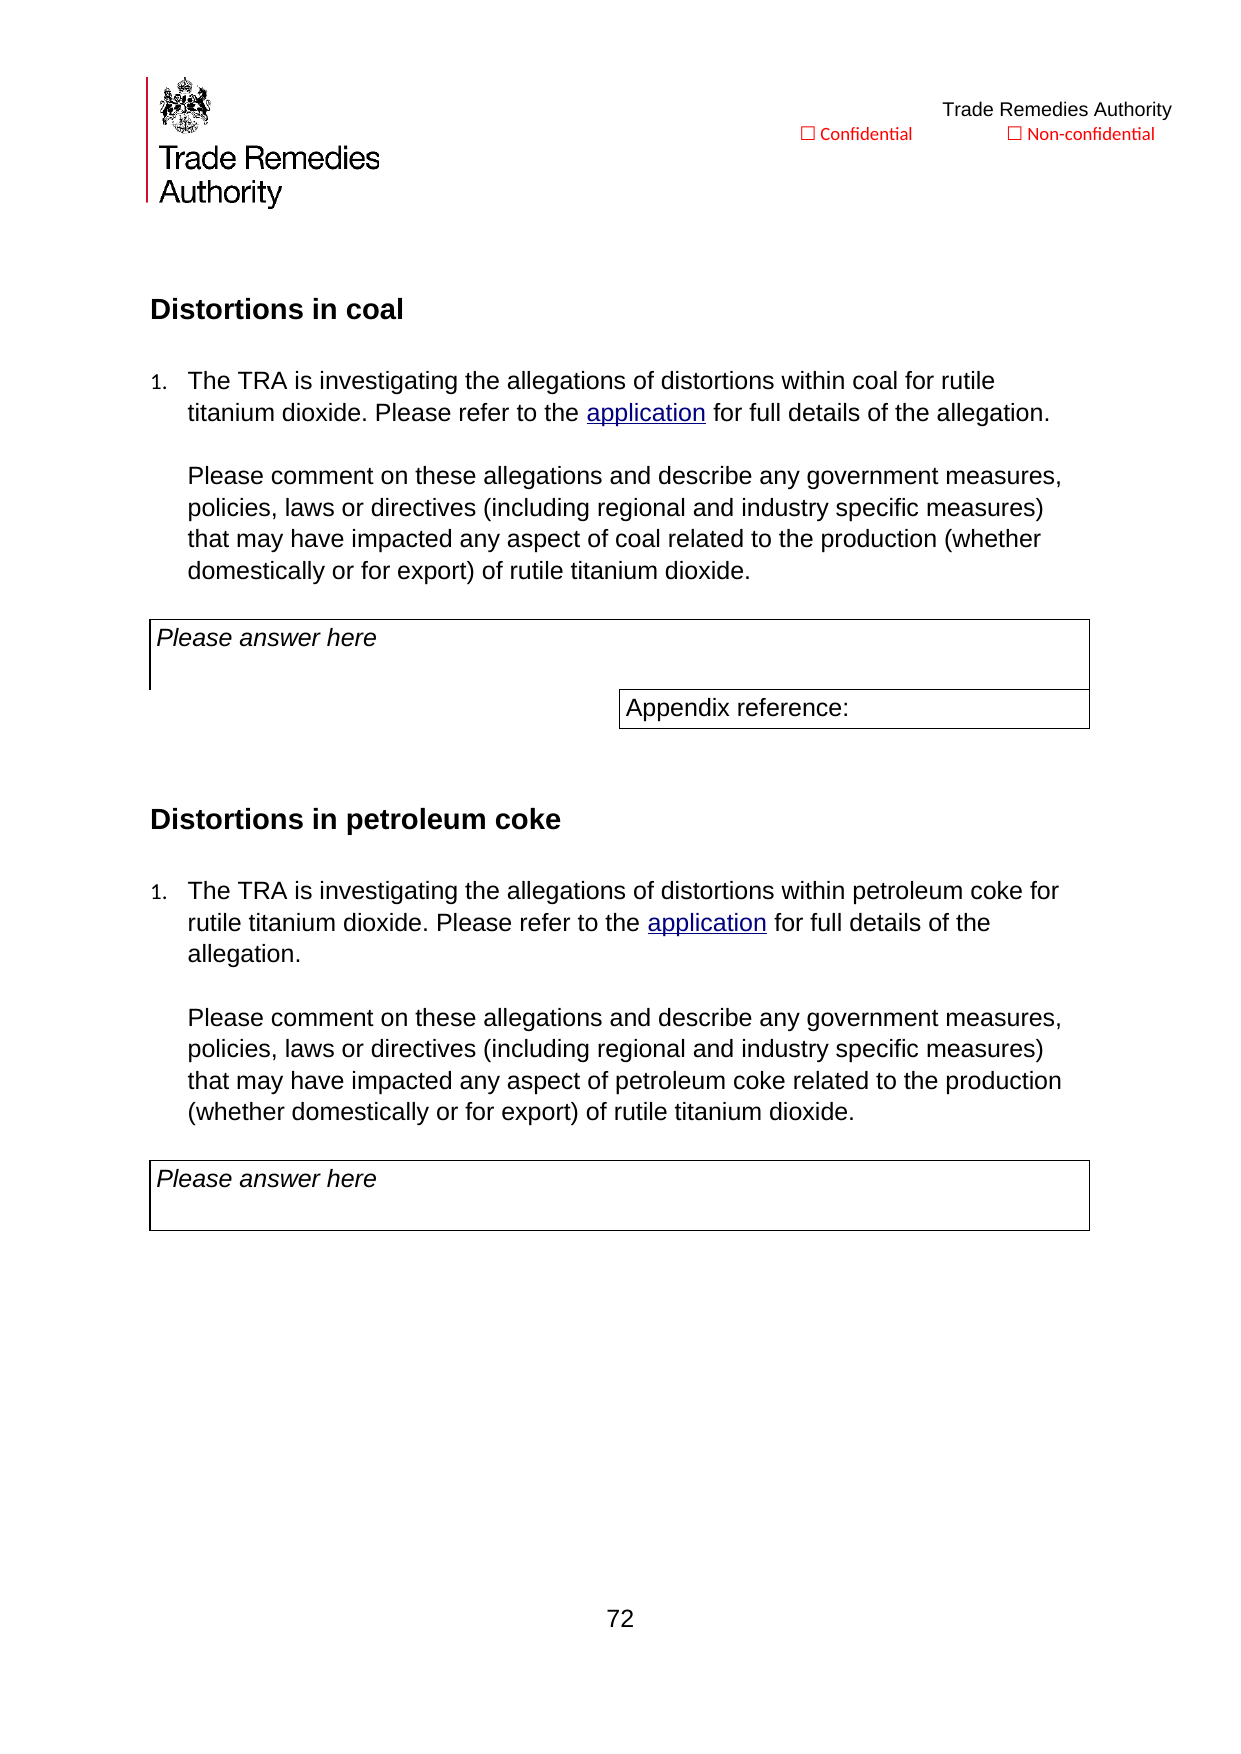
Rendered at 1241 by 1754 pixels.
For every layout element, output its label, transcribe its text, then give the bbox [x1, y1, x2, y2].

table_cell Appendix reference: [620, 690, 1089, 727]
list The TRA is investigating the allegations of distortions within petroleum coke for rutile titanium dioxide. Please refer to the application for full details of the allegation. [150, 876, 1090, 968]
list Please comment on these allegations and describe any government measures, policies, laws or directives (including regional and industry specific measures) that may have impacted any aspect of petroleum coke related to the production (whether domestically or for export) of rutile titanium dioxide. [187, 1003, 1090, 1126]
text Distortions in petroleum coke [150, 802, 1090, 836]
table_header Please answer here [151, 1161, 1089, 1230]
table_header Please answer here [151, 620, 1089, 689]
table_cell [150, 690, 619, 727]
list Please comment on these allegations and describe any government measures, policies, laws or directives (including regional and industry specific measures) that may have impacted any aspect of coal related to the production (whether domestically or for export) of rutile titanium dioxide. [187, 461, 1090, 584]
text Distortions in coal [150, 292, 1090, 326]
list The TRA is investigating the allegations of distortions within coal for rutile titanium dioxide. Please refer to the application for full details of the allegation. [150, 366, 1090, 427]
